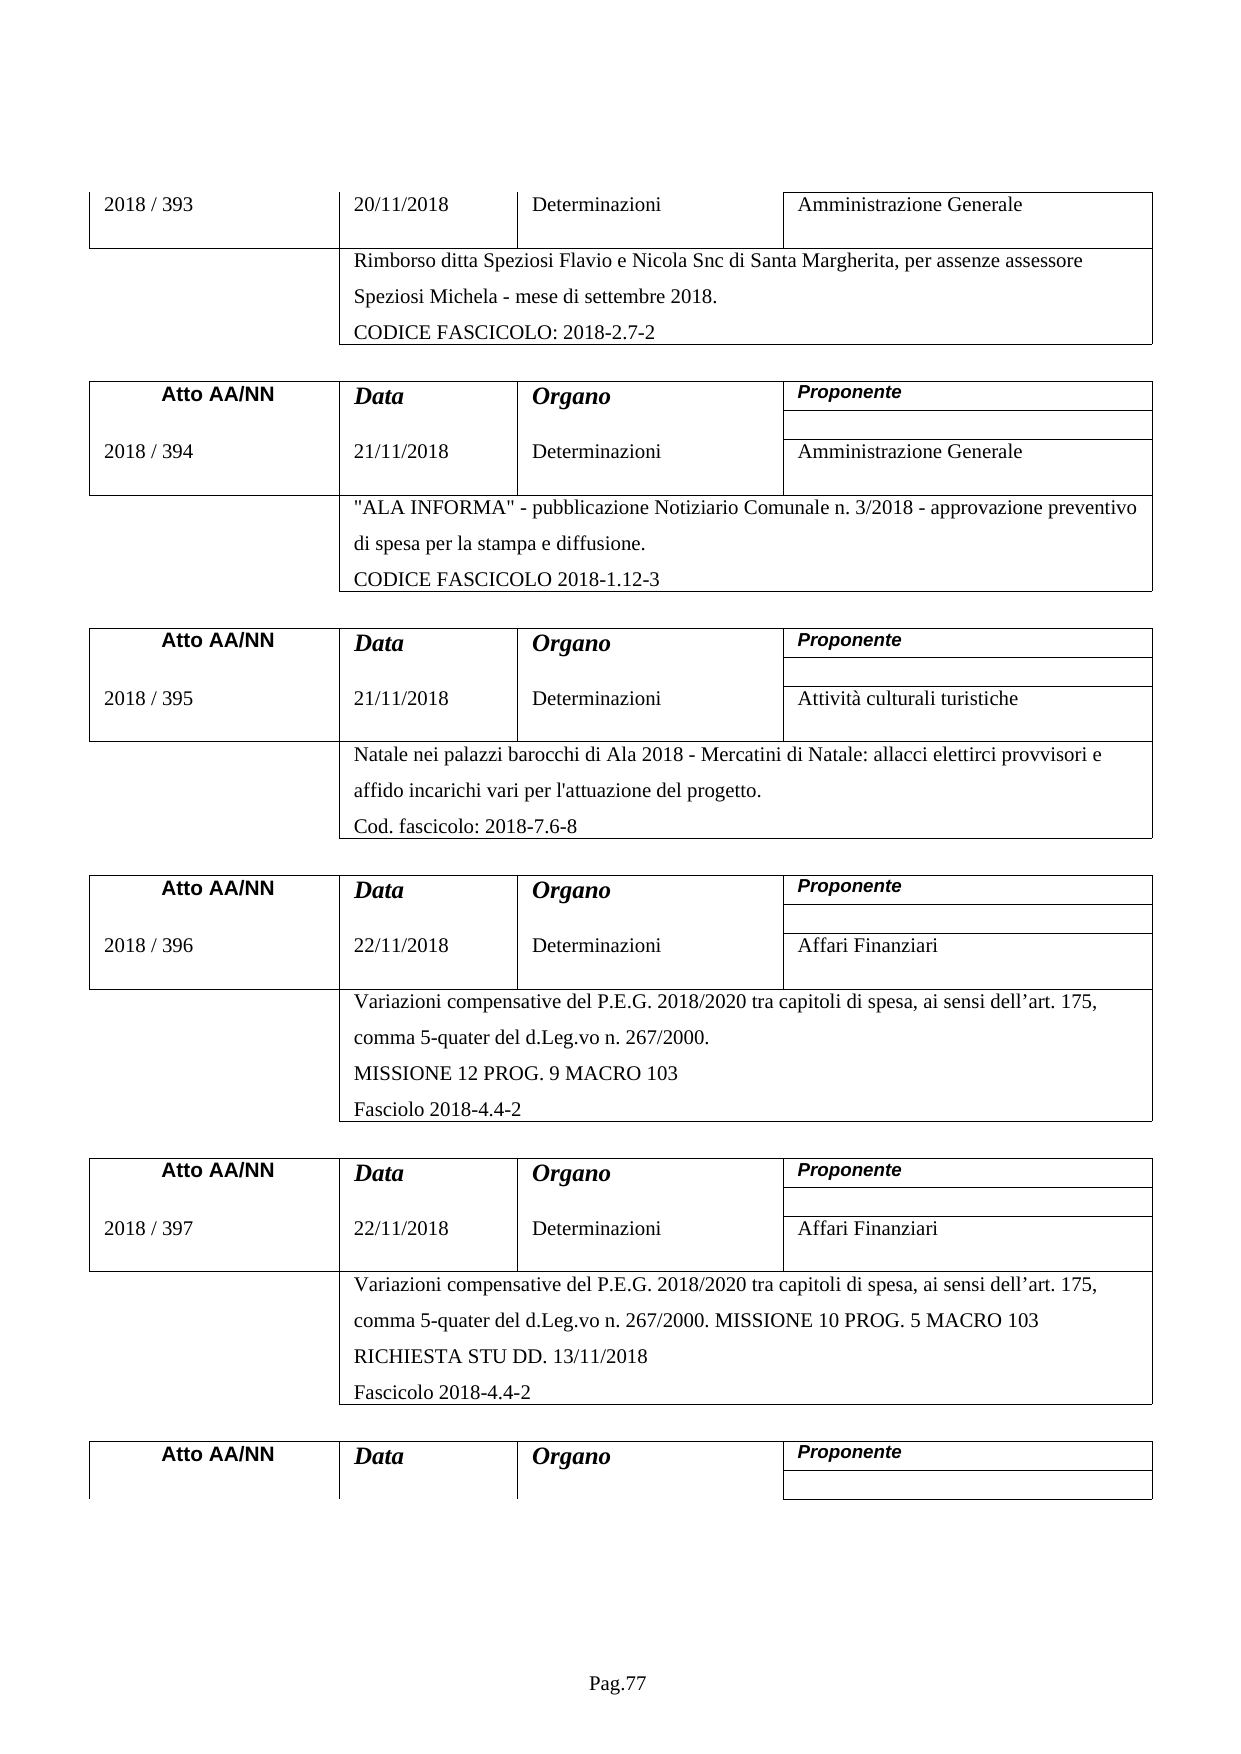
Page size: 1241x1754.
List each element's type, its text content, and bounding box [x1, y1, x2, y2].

table_header Proponente [784, 1442, 1152, 1470]
table_cell [89, 838, 339, 875]
table_cell [340, 1187, 517, 1216]
table_cell Amministrazione Generale [784, 440, 1152, 494]
table_cell [339, 1405, 1152, 1441]
table_cell [89, 990, 339, 1121]
table_cell [89, 742, 339, 838]
table_cell Determinazioni [518, 1216, 783, 1271]
table_header Organo [518, 629, 783, 657]
table_cell [90, 410, 339, 439]
table_header Organo [518, 1442, 783, 1470]
table_cell [339, 345, 1152, 381]
table_cell [518, 1187, 783, 1216]
table_cell 2018 / 393 [90, 192, 339, 247]
table_cell [339, 1122, 1152, 1158]
table_cell [518, 410, 783, 439]
table_cell [90, 904, 339, 933]
table_cell Amministrazione Generale [784, 193, 1152, 247]
table_header Atto AA/NN [90, 629, 339, 657]
table_cell Affari Finanziari [784, 1217, 1152, 1271]
table_header Data [340, 876, 517, 904]
table_cell 2018 / 397 [90, 1216, 339, 1271]
table_cell Variazioni compensative del P.E.G. 2018/2020 tra capitoli di spesa, ai sensi dell’art. 175, comma 5-quater del d.Leg.vo n. 267/2000. MISSIONE 10 PROG. 5 MACRO 103 RICHIESTA STU DD. 13/11/2018 Fascicolo 2018-4.4-2 [340, 1272, 1152, 1404]
table_header Data [340, 629, 517, 657]
table_cell Variazioni compensative del P.E.G. 2018/2020 tra capitoli di spesa, ai sensi dell’art. 175, comma 5-quater del d.Leg.vo n. 267/2000. MISSIONE 12 PROG. 9 MACRO 103 Fasciolo 2018-4.4-2 [340, 990, 1152, 1121]
table_cell Determinazioni [518, 933, 783, 988]
table_cell [784, 905, 1152, 933]
table_cell 2018 / 395 [90, 686, 339, 741]
table_cell [784, 658, 1152, 686]
table_header Proponente [784, 876, 1152, 904]
table_cell [89, 344, 339, 381]
table_cell [90, 1470, 339, 1499]
table_cell [784, 411, 1152, 439]
table_cell Rimborso ditta Speziosi Flavio e Nicola Snc di Santa Margherita, per assenze assessore Speziosi Michela - mese di settembre 2018. CODICE FASCICOLO: 2018-2.7-2 [340, 249, 1152, 344]
table_cell Affari Finanziari [784, 934, 1152, 988]
table_cell 20/11/2018 [340, 192, 517, 247]
table_cell Determinazioni [518, 686, 783, 741]
table_header Proponente [784, 1159, 1152, 1187]
table_cell [89, 496, 339, 591]
table_cell [518, 657, 783, 686]
table_header Data [340, 382, 517, 410]
table_cell [90, 1187, 339, 1216]
table_header Organo [518, 876, 783, 904]
table_cell [89, 1404, 339, 1441]
table_cell [784, 1188, 1152, 1216]
table_cell [340, 657, 517, 686]
table_cell [340, 410, 517, 439]
table_header Atto AA/NN [90, 1159, 339, 1187]
table_cell 21/11/2018 [340, 439, 517, 494]
table_cell [89, 1121, 339, 1158]
table_header Proponente [784, 629, 1152, 657]
table_header Data [340, 1159, 517, 1187]
table_cell [339, 839, 1152, 875]
table_cell 2018 / 394 [90, 439, 339, 494]
table_cell Determinazioni [518, 192, 783, 247]
table_header Atto AA/NN [90, 876, 339, 904]
table_cell [518, 1470, 783, 1499]
table_cell [340, 904, 517, 933]
table_cell [90, 657, 339, 686]
table_cell "ALA INFORMA" - pubblicazione Notiziario Comunale n. 3/2018 - approvazione preventivo di spesa per la stampa e diffusione. CODICE FASCICOLO 2018-1.12-3 [340, 496, 1152, 591]
table_cell [89, 591, 339, 628]
table_cell [89, 1272, 339, 1404]
table_cell 21/11/2018 [340, 686, 517, 741]
table_cell [518, 904, 783, 933]
table_header Atto AA/NN [90, 1442, 339, 1470]
table_cell [340, 1470, 517, 1499]
table_cell [339, 592, 1152, 628]
table_header Proponente [784, 382, 1152, 410]
table_cell Natale nei palazzi barocchi di Ala 2018 - Mercatini di Natale: allacci elettirci provvisori e affido incarichi vari per l'attuazione del progetto. Cod. fascicolo: 2018-7.6-8 [340, 742, 1152, 838]
table_cell 22/11/2018 [340, 933, 517, 988]
table_header Organo [518, 1159, 783, 1187]
table_cell Attività culturali turistiche [784, 687, 1152, 741]
table_cell [89, 249, 339, 344]
table_header Atto AA/NN [90, 382, 339, 410]
table_cell 2018 / 396 [90, 933, 339, 988]
table_cell [784, 1471, 1152, 1499]
table_cell Determinazioni [518, 439, 783, 494]
table_header Organo [518, 382, 783, 410]
table_header Data [340, 1442, 517, 1470]
table_cell 22/11/2018 [340, 1216, 517, 1271]
